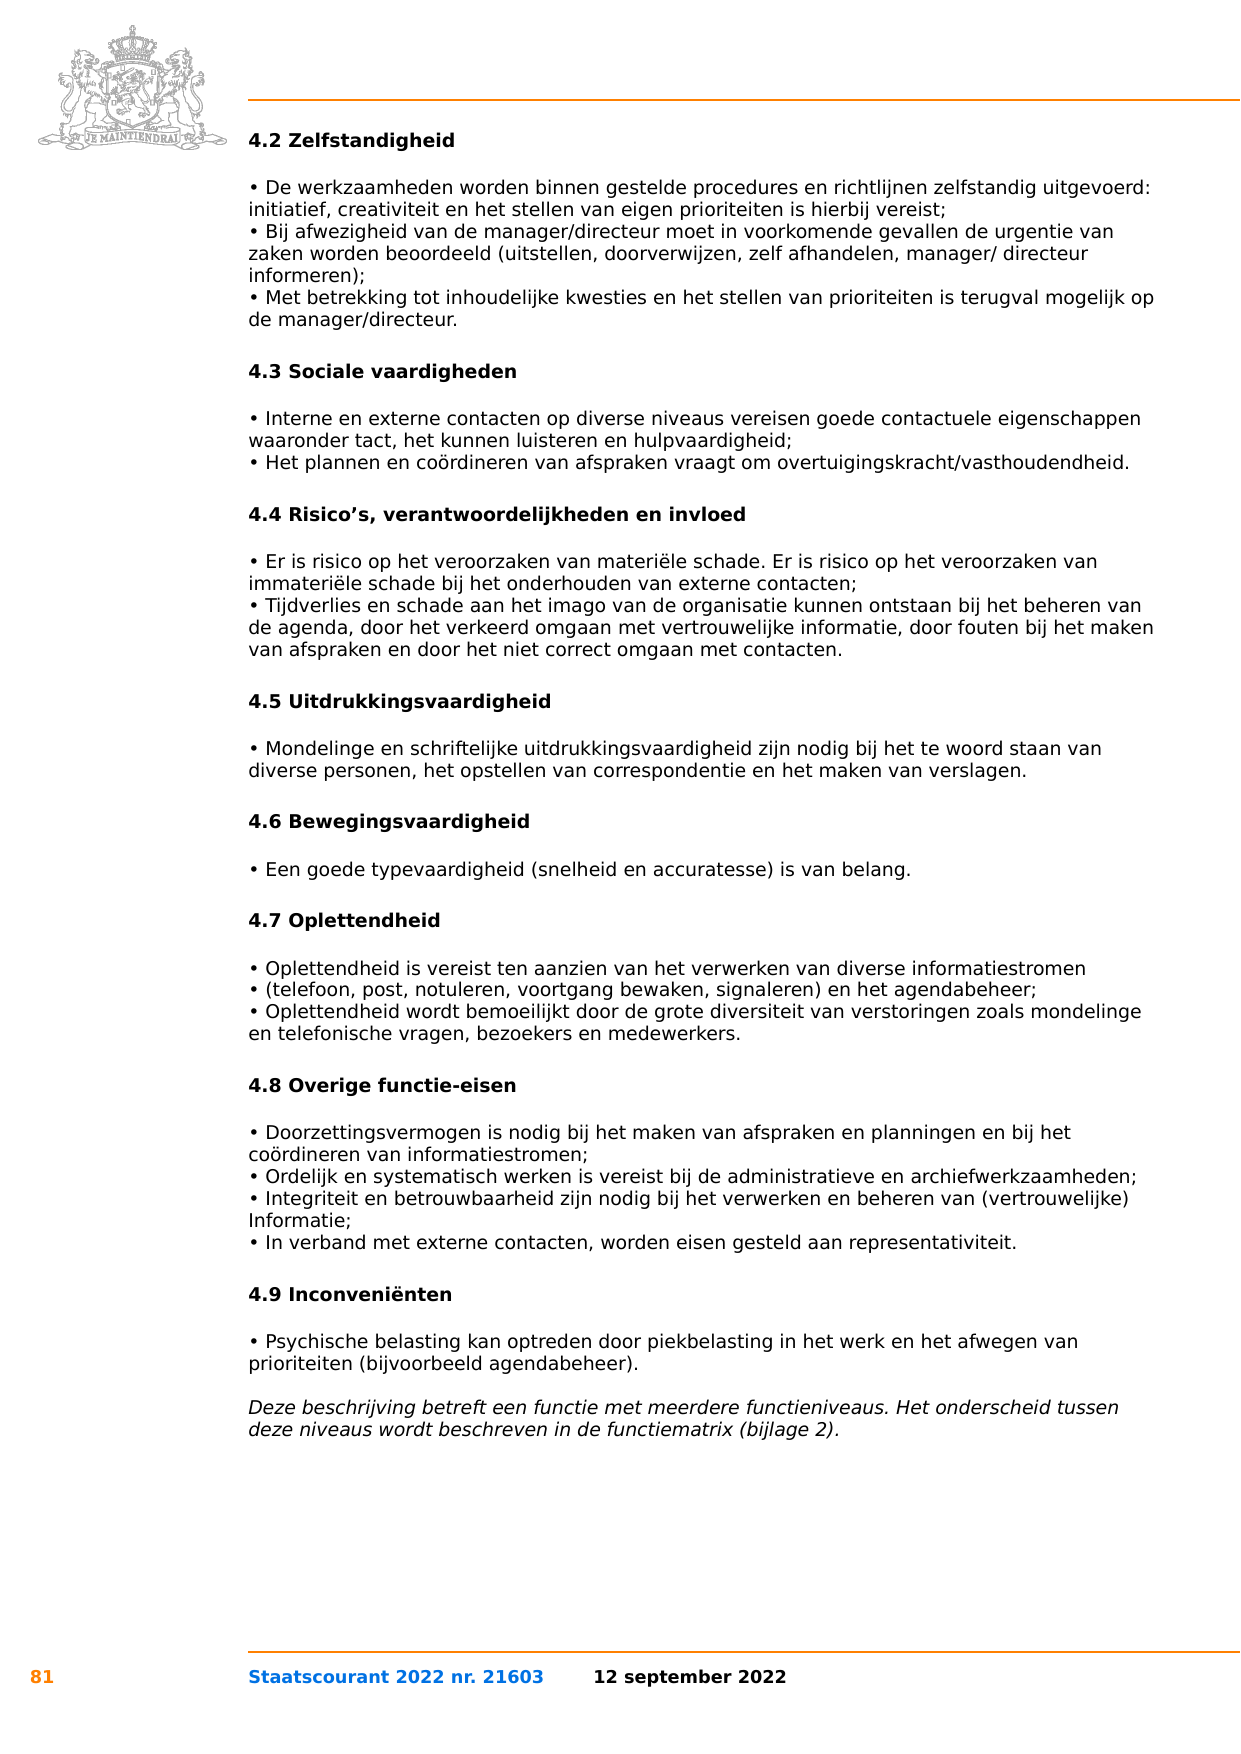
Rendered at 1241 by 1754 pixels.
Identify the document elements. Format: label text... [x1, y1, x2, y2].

text Deze beschrijving betreft een functie met meerdere functieniveaus. Het onderscheid tussen deze niveaus wordt beschreven in de functiematrix (bijlage 2). [248, 1397, 1163, 1441]
text • Oplettendheid is vereist ten aanzien van het verwerken van diverse informatiestromen [248, 957, 1163, 979]
text • Het plannen en coördineren van afspraken vraagt om overtuigingskracht/vasthoudendheid. [248, 452, 1163, 474]
subtitle 4.6 Bewegingsvaardigheid [248, 811, 1163, 833]
subtitle 4.4 Risico’s, verantwoordelijkheden en invloed [248, 504, 1163, 526]
text • Oplettendheid wordt bemoeilijkt door de grote diversiteit van verstoringen zoals mondelinge en telefonische vragen, bezoekers en medewerkers. [248, 1001, 1163, 1045]
text • Integriteit en betrouwbaarheid zijn nodig bij het verwerken en beheren van (vertrouwelijke) Informatie; [248, 1188, 1163, 1232]
text • Tijdverlies en schade aan het imago van de organisatie kunnen ontstaan bij het beheren van de agenda, door het verkeerd omgaan met vertrouwelijke informatie, door fouten bij het maken van afspraken en door het niet correct omgaan met contacten. [248, 594, 1163, 661]
subtitle 4.7 Oplettendheid [248, 910, 1163, 932]
text • In verband met externe contacten, worden eisen gesteld aan representativiteit. [248, 1232, 1163, 1254]
text • Doorzettingsvermogen is nodig bij het maken van afspraken en planningen en bij het coördineren van informatiestromen; [248, 1122, 1163, 1166]
text • Er is risico op het veroorzaken van materiële schade. Er is risico op het veroorzaken van immateriële schade bij het onderhouden van externe contacten; [248, 551, 1163, 594]
picture [38, 25, 227, 150]
subtitle 4.8 Overige functie-eisen [248, 1075, 1163, 1097]
subtitle 4.2 Zelfstandigheid [248, 130, 1163, 152]
text • Bij afwezigheid van de manager/directeur moet in voorkomende gevallen de urgentie van zaken worden beoordeeld (uitstellen, doorverwijzen, zelf afhandelen, manager/ directeur informeren); [248, 221, 1163, 287]
text • Met betrekking tot inhoudelijke kwesties en het stellen van prioriteiten is terugval mogelijk op de manager/directeur. [248, 287, 1163, 331]
text • (telefoon, post, notuleren, voortgang bewaken, signaleren) en het agendabeheer; [248, 979, 1163, 1001]
subtitle 4.3 Sociale vaardigheden [248, 361, 1163, 383]
text • Mondelinge en schriftelijke uitdrukkingsvaardigheid zijn nodig bij het te woord staan van diverse personen, het opstellen van correspondentie en het maken van verslagen. [248, 737, 1163, 781]
text • Ordelijk en systematisch werken is vereist bij de administratieve en archiefwerkzaamheden; [248, 1166, 1163, 1188]
text • De werkzaamheden worden binnen gestelde procedures en richtlijnen zelfstandig uitgevoerd: initiatief, creativiteit en het stellen van eigen prioriteiten is hierbij vereist; [248, 177, 1163, 221]
subtitle 4.9 Inconveniënten [248, 1284, 1163, 1306]
subtitle 4.5 Uitdrukkingsvaardigheid [248, 691, 1163, 712]
text • Psychische belasting kan optreden door piekbelasting in het werk en het afwegen van prioriteiten (bijvoorbeeld agendabeheer). [248, 1331, 1163, 1375]
text • Interne en externe contacten op diverse niveaus vereisen goede contactuele eigenschappen waaronder tact, het kunnen luisteren en hulpvaardigheid; [248, 408, 1163, 452]
text • Een goede typevaardigheid (snelheid en accuratesse) is van belang. [248, 858, 1163, 880]
